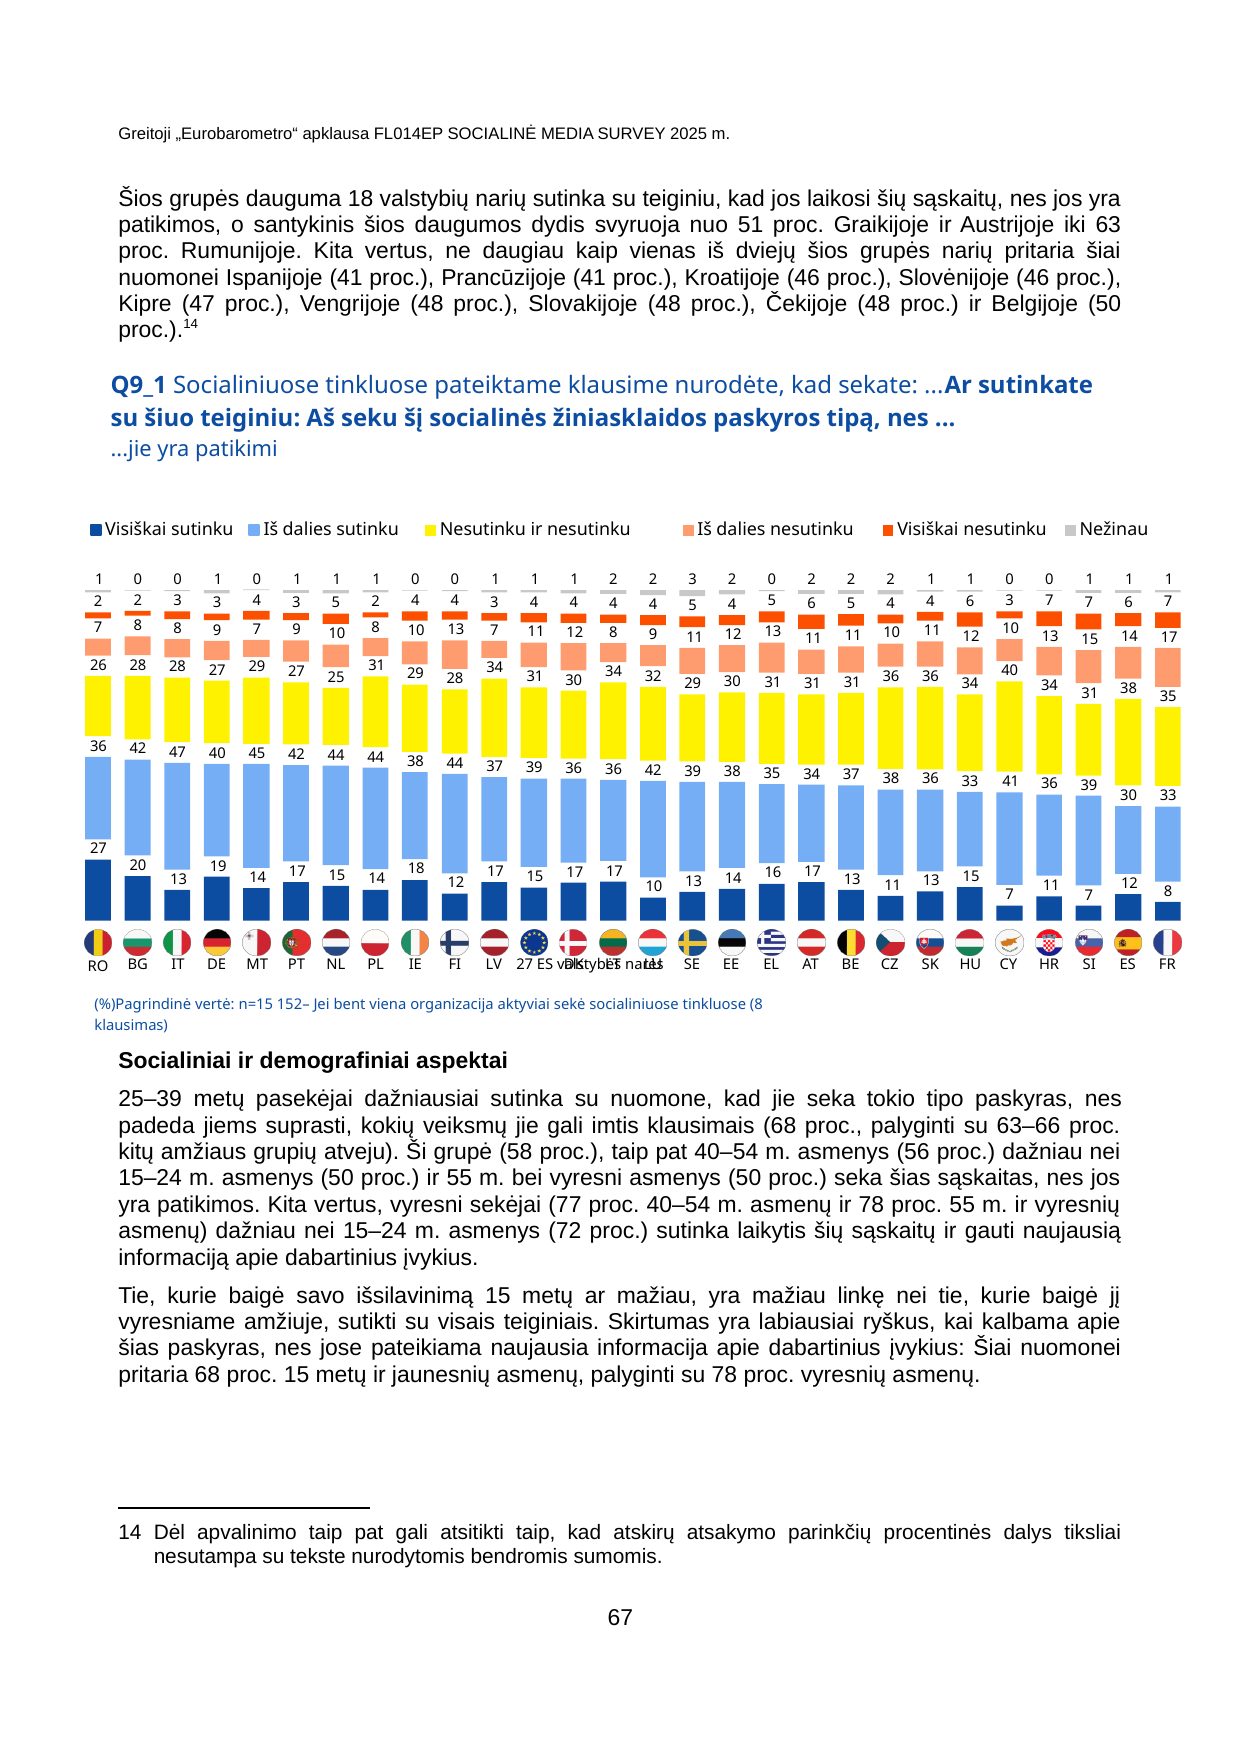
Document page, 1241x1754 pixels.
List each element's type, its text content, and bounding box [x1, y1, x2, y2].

picture [797, 929, 826, 956]
picture [876, 929, 905, 956]
text Socialiniai ir demografiniai aspektai [118, 354, 1122, 1073]
picture [361, 929, 389, 956]
text 25–39 metų pasekėjai dažniausiai sutinka su nuomone, kad jie seka tokio tipo paskyras, nes padeda jiems suprasti, kokių veiksmų jie gali imtis klausimais (68 proc., palyginti su 63–66 proc. kitų amžiaus grupių atveju). Ši grupė (58 proc.), taip pat 40–54 m. asmenys (56 proc.) dažniau nei 15–24 m. asmenys (50 proc.) ir 55 m. bei vyresni asmenys (50 proc.) seka šias sąskaitas, nes jos yra patikimos. Kita vertus, vyresni sekėjai (77 proc. 40–54 m. asmenų ir 78 proc. 55 m. ir vyresnių asmenų) dažniau nei 15–24 m. asmenys (72 proc.) sutinka laikytis šių sąskaitų ir gauti naujausią informaciją apie dabartinius įvykius. [118, 1085, 1122, 1270]
picture [84, 929, 112, 956]
picture [242, 929, 271, 956]
picture [203, 929, 231, 956]
picture [995, 929, 1024, 956]
picture [1035, 929, 1063, 956]
picture [599, 929, 627, 956]
picture [678, 929, 707, 956]
picture [520, 929, 548, 956]
picture [401, 929, 429, 956]
picture [559, 929, 587, 956]
picture [163, 929, 191, 956]
text Dėl apvalinimo taip pat gali atsitikti taip, kad atskirų atsakymo parinkčių procentinės dalys tiksliai nesutampa su tekste nurodytomis bendromis sumomis. [118, 1520, 1122, 1568]
picture [322, 929, 350, 956]
picture [480, 929, 509, 956]
picture [757, 929, 786, 956]
picture [718, 929, 746, 956]
picture [1075, 929, 1103, 956]
picture [282, 929, 311, 956]
picture [837, 929, 865, 956]
picture [440, 929, 469, 956]
text Tie, kurie baigė savo išsilavinimą 15 metų ar mažiau, yra mažiau linkę nei tie, kurie baigė jį vyresniame amžiuje, sutikti su visais teiginiais. Skirtumas yra labiausiai ryškus, kai kalbama apie šias paskyras, nes jose pateikiama naujausia informacija apie dabartinius įvykius: Šiai nuomonei pritaria 68 proc. 15 metų ir jaunesnių asmenų, palyginti su 78 proc. vyresnių asmenų. [118, 1282, 1122, 1387]
picture [916, 929, 944, 956]
picture [1114, 929, 1142, 956]
picture [638, 929, 667, 956]
text Šios grupės dauguma 18 valstybių narių sutinka su teiginiu, kad jos laikosi šių sąskaitų, nes jos yra patikimos, o santykinis šios daugumos dydis svyruoja nuo 51 proc. Graikijoje ir Austrijoje iki 63 proc. Rumunijoje. Kita vertus, ne daugiau kaip vienas iš dviejų šios grupės narių pritaria šiai nuomonei Ispanijoje (41 proc.), Prancūzijoje (41 proc.), Kroatijoje (46 proc.), Slovėnijoje (46 proc.), Kipre (47 proc.), Vengrijoje (48 proc.), Slovakijoje (48 proc.), Čekijoje (48 proc.) ir Belgijoje (50 proc.). [118, 184, 1122, 343]
picture [123, 929, 152, 956]
picture [1153, 929, 1182, 956]
picture [955, 929, 984, 956]
